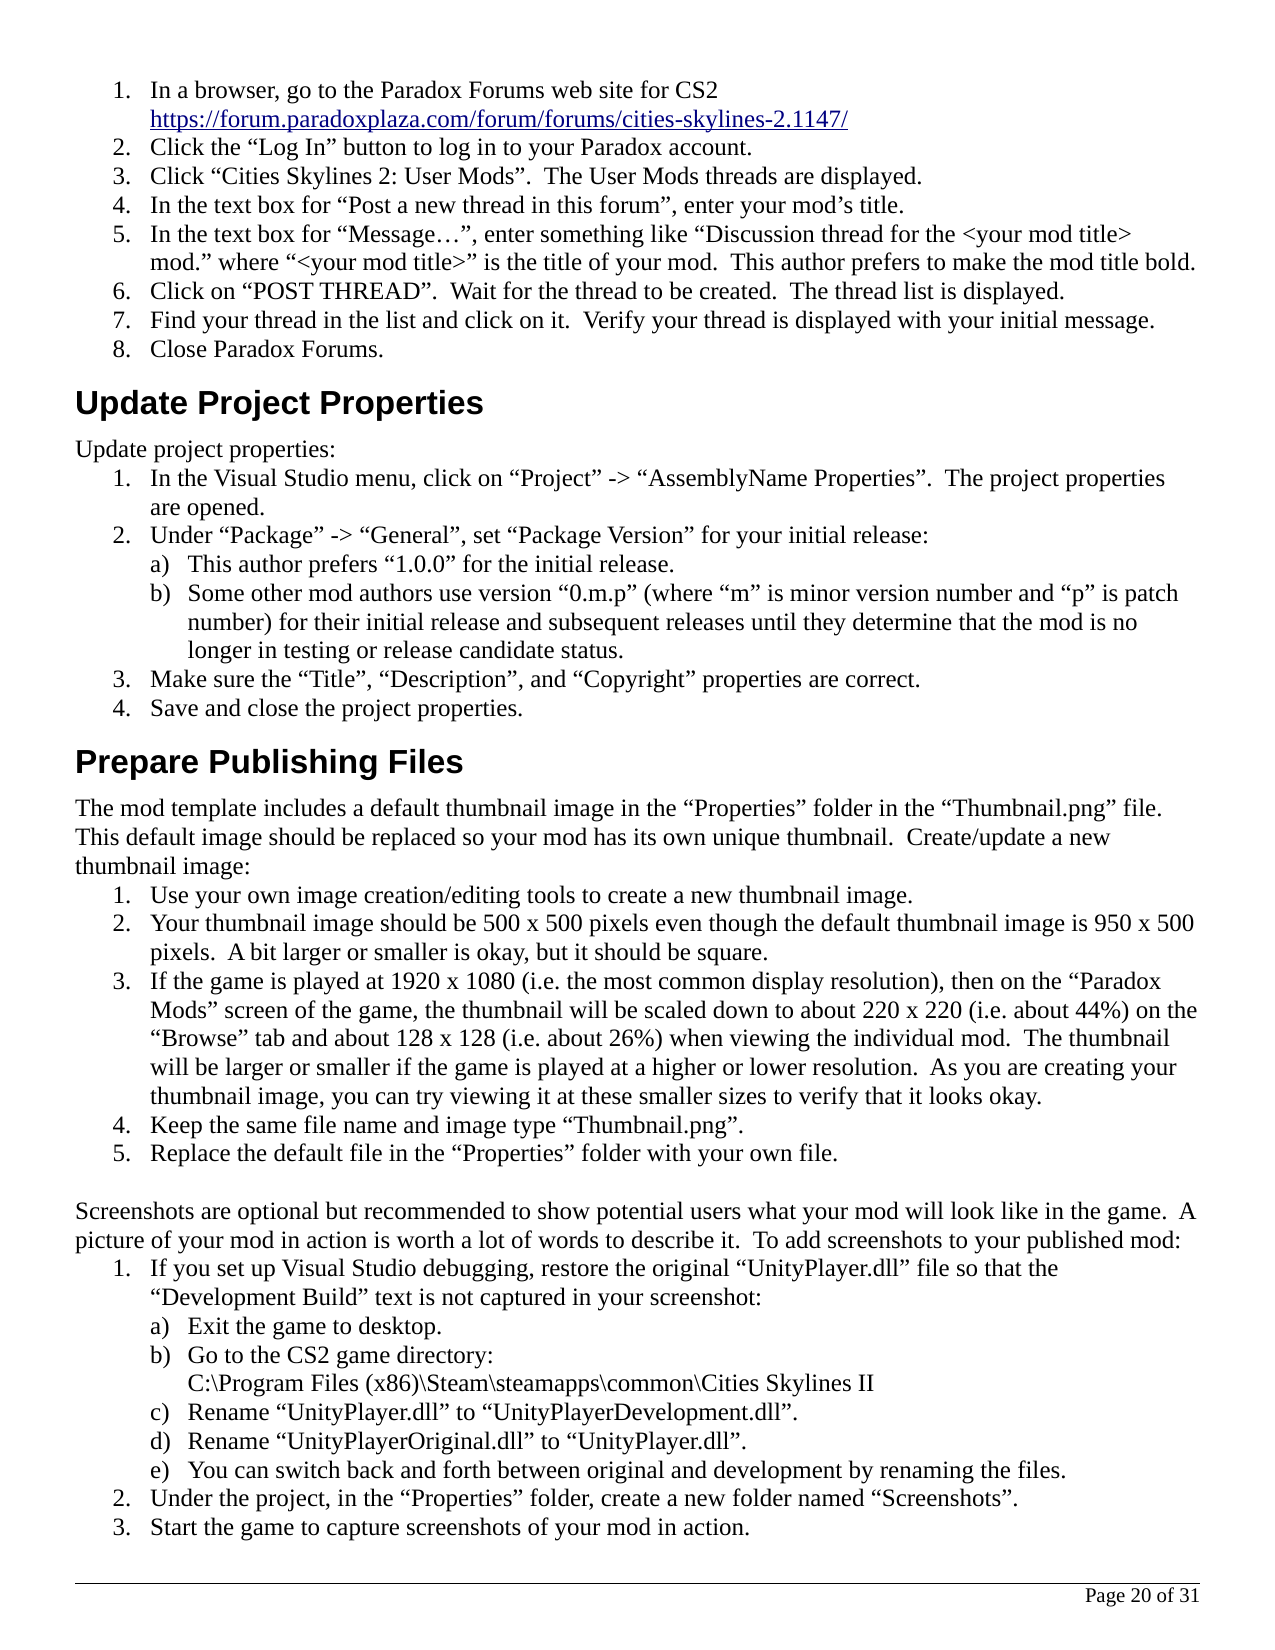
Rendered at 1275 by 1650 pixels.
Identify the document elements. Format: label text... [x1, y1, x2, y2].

text Update project properties: [75, 434, 1200, 463]
list Click “Cities Skylines 2: User Mods”. The User Mods threads are displayed. [112, 161, 1200, 190]
subtitle Update Project Properties [75, 383, 1200, 422]
list This author prefers “1.0.0” for the initial release. [150, 549, 1200, 578]
list You can switch back and forth between original and development by renaming the files. [150, 1455, 1200, 1483]
list Close Paradox Forums. [112, 334, 1200, 362]
list In the text box for “Message…”, enter something like “Discussion thread for the <your mod title> mod.” where “<your mod title>” is the title of your mod. This author prefers to make the mod title bold. [112, 219, 1200, 276]
list Keep the same file name and image type “Thumbnail.png”. [112, 1110, 1200, 1138]
list Your thumbnail image should be 500 x 500 pixels even though the default thumbnail image is 950 x 500 pixels. A bit larger or smaller is okay, but it should be square. [112, 908, 1200, 966]
list Make sure the “Title”, “Description”, and “Copyright” properties are correct. [112, 664, 1200, 693]
text Screenshots are optional but recommended to show potential users what your mod will look like in the game. A picture of your mod in action is worth a lot of words to describe it. To add screenshots to your published mod: [75, 1196, 1200, 1253]
list Use your own image creation/editing tools to create a new thumbnail image. [112, 880, 1200, 908]
subtitle Prepare Publishing Files [75, 743, 1200, 781]
list Under the project, in the “Properties” folder, create a new folder named “Screenshots”. [112, 1483, 1200, 1512]
list Under “Package” -> “General”, set “Package Version” for your initial release: [112, 521, 1200, 549]
list Click the “Log In” button to log in to your Paradox account. [112, 132, 1200, 161]
list Go to the CS2 game directory: C:\Program Files (x86)\Steam\steamapps\common\Cities Skylines II [150, 1340, 1200, 1397]
list Rename “UnityPlayer.dll” to “UnityPlayerDevelopment.dll”. [150, 1397, 1200, 1426]
list Find your thread in the list and click on it. Verify your thread is displayed with your initial message. [112, 305, 1200, 334]
list In a browser, go to the Paradox Forums web site for CS2 https://forum.paradoxplaza.com/forum/forums/cities-skylines-2.1147/ [112, 75, 1200, 132]
list In the Visual Studio menu, click on “Project” -> “AssemblyName Properties”. The project properties are opened. [112, 463, 1200, 521]
list Click on “POST THREAD”. Wait for the thread to be created. The thread list is displayed. [112, 276, 1200, 305]
list If the game is played at 1920 x 1080 (i.e. the most common display resolution), then on the “Paradox Mods” screen of the game, the thumbnail will be scaled down to about 220 x 220 (i.e. about 44%) on the “Browse” tab and about 128 x 128 (i.e. about 26%) when viewing the individual mod. The thumbnail will be larger or smaller if the game is played at a higher or lower resolution. As you are creating your thumbnail image, you can try viewing it at these smaller sizes to verify that it looks okay. [112, 966, 1200, 1110]
list In the text box for “Post a new thread in this forum”, enter your mod’s title. [112, 190, 1200, 219]
list Save and close the project properties. [112, 693, 1200, 722]
list Replace the default file in the “Properties” folder with your own file. [112, 1138, 1200, 1167]
list Rename “UnityPlayerOriginal.dll” to “UnityPlayer.dll”. [150, 1426, 1200, 1455]
list If you set up Visual Studio debugging, restore the original “UnityPlayer.dll” file so that the “Development Build” text is not captured in your screenshot: [112, 1253, 1200, 1311]
list Start the game to capture screenshots of your mod in action. [112, 1512, 1200, 1541]
text The mod template includes a default thumbnail image in the “Properties” folder in the “Thumbnail.png” file. This default image should be replaced so your mod has its own unique thumbnail. Create/update a new thumbnail image: [75, 793, 1200, 880]
list Some other mod authors use version “0.m.p” (where “m” is minor version number and “p” is patch number) for their initial release and subsequent releases until they determine that the mod is no longer in testing or release candidate status. [150, 578, 1200, 664]
list Exit the game to desktop. [150, 1311, 1200, 1340]
